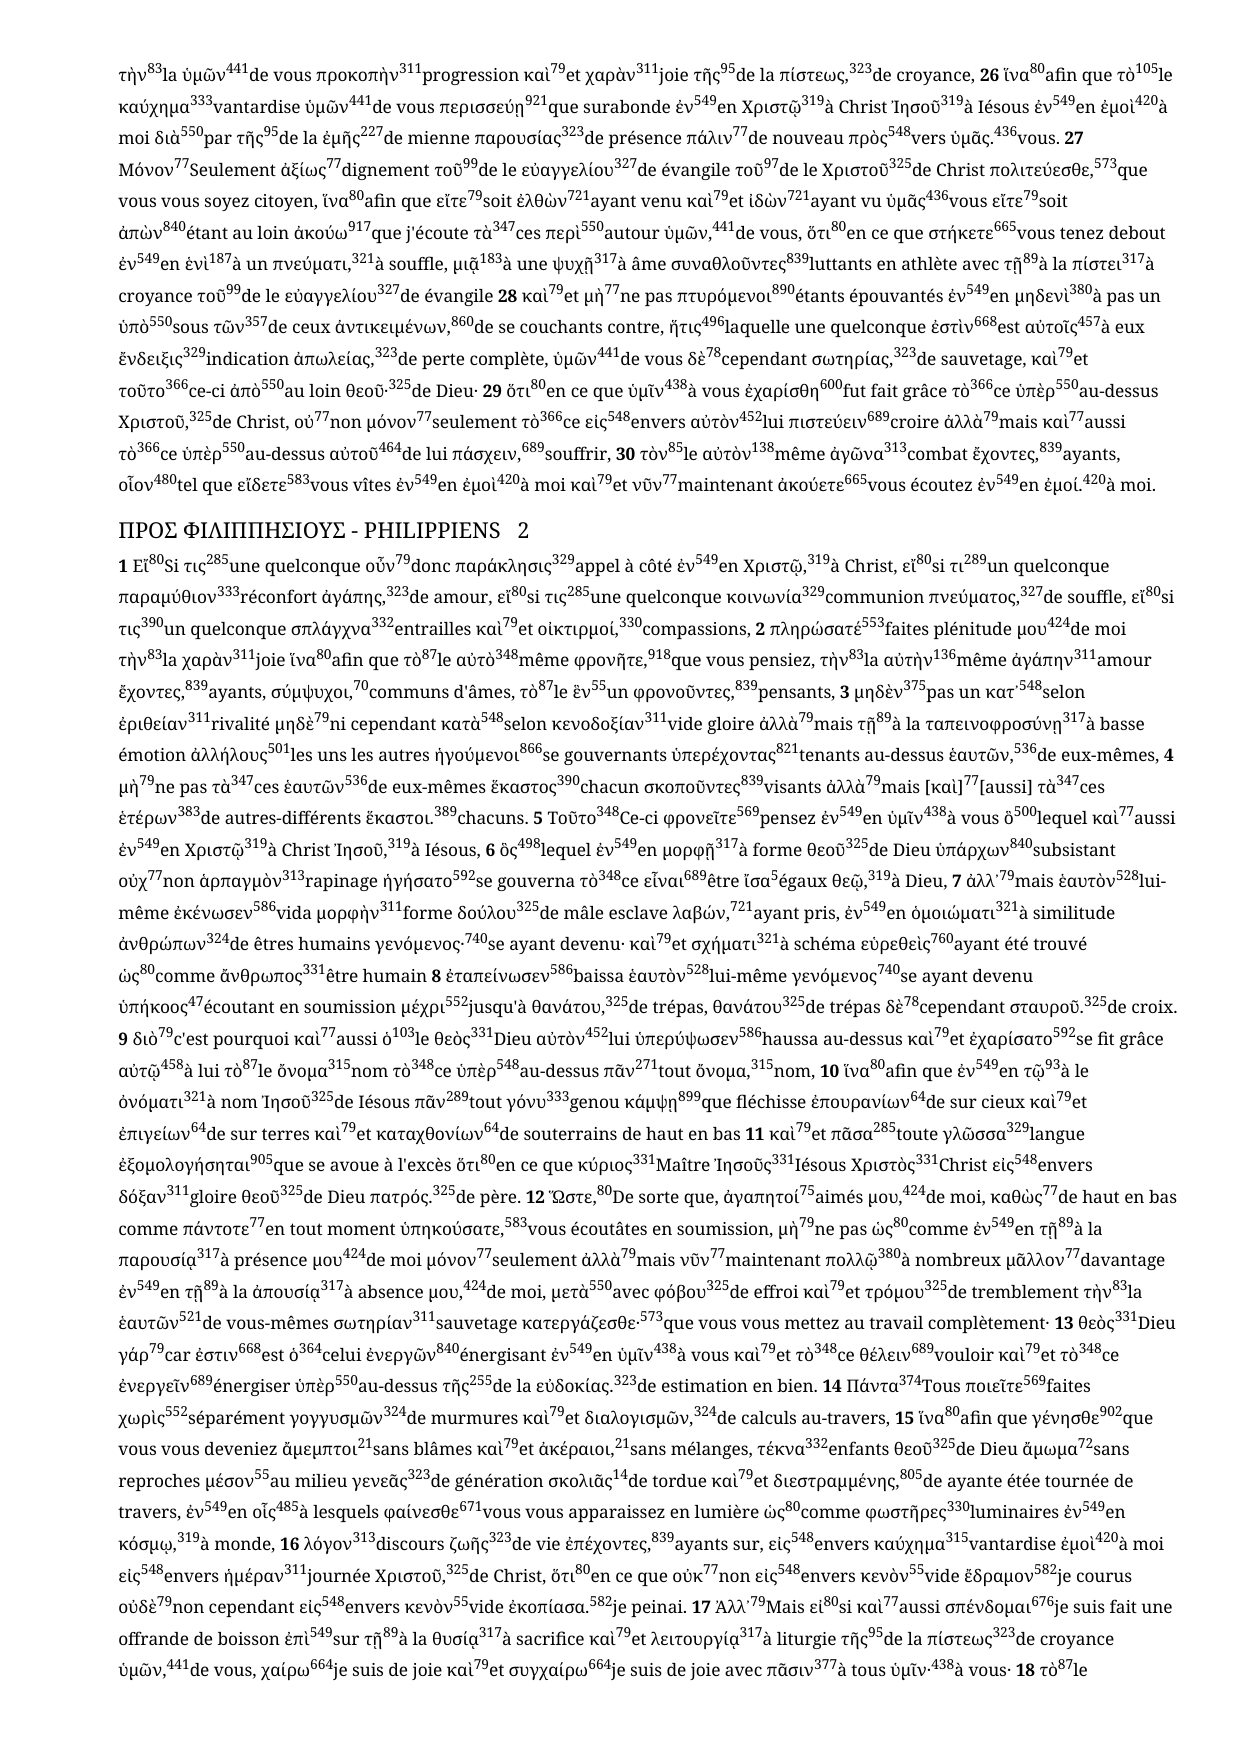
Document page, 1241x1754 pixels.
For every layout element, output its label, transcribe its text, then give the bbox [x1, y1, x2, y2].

text ΠΡΟΣ ΦΙΛΙΠΠΗΣΙΟΥΣ - PHILIPPIENS 2 [118, 516, 1181, 545]
text 1 Παῦλος331Paulus καὶ79et Τιμόθεος331Timotheos δοῦλοι330mâles esclaves Χριστοῦ325de Christ Ἰησοῦ325de Iésous πᾶσιν274à tous τοῖς90à les ἁγίοις58à saints ἐν549en Χριστῷ319à Christ Ἰησοῦ319à Iésous τοῖς351à ceux οὖσιν827à étants ἐν549en Φιλίπποις318à Philippes σὺν549avec ἐπισκόποις318à superviseurs καὶ79et διακόνοις,318à serviteurs, 2 χάρις329grâce ὑμῖν438à vous καὶ79et εἰρήνη329paix ἀπὸ550au loin θεοῦ325de Dieu πατρὸς325de père ἡμῶν423de nous καὶ79et κυρίου325de Maître Ἰησοῦ325de Iésous Χριστοῦ.325de Christ. 3 Εὐχαριστῶ664Je rends grâce τῷ91à le θεῷ319à Dieu μου424de moi ἐπὶ549sur πάσῃ273à toute τῇ89à la μνείᾳ317à mémoration ὑμῶν441de vous 4 πάντοτε77en tout moment ἐν549en πάσῃ273à toute δεήσει317à supplication μου424de moi ὑπὲρ550au-dessus πάντων383de tous ὑμῶν,441de vous, μετὰ550avec χαρᾶς323de joie τὴν83la δέησιν311supplication ποιούμενος,867se faisant, 5 ἐπὶ549sur τῇ89à la κοινωνίᾳ317à communion ὑμῶν441de vous εἰς548envers τὸ87le εὐαγγέλιον315évangile ἀπὸ550au loin τῆς95de la πρώτης209de première ἡμέρας323de journée ἄχρι552jusqu'à l'extrémité τοῦ358de celui νῦν,77maintenant, 6 πεποιθὼς783ayant persuadé αὐτὸ348même τοῦτο,140ce-ci, ὅτι80en ce que ὁ364celui ἐναρξάμενος740se ayant originé dedans ἐν549en ὑμῖν438à vous ἔργον315travail ἀγαθὸν6bon ἐπιτελέσει606achèvera au-dessus ἄχρι552jusqu'à l'extrémité ἡμέρας323de journée Χριστοῦ325de Christ Ἰησοῦ·325de Iésous· 7 Καθώς77De haut en bas comme ἐστιν668est δίκαιον49juste ἐμοὶ420à moi τοῦτο348ce-ci φρονεῖν689penser ὑπὲρ550au-dessus πάντων383de tous ὑμῶν441de vous διὰ548par le fait de τὸ348ce ἔχειν689avoir με417moi ἐν549en τῇ249à la καρδίᾳ317à coeur ὑμᾶς,436vous, ἔν549en τε79en outre τοῖς90à les δεσμοῖς318à liens μου424de moi καὶ79et ἐν549en τῇ89à la ἀπολογίᾳ317à apologie καὶ79et βεβαιώσει317à confirmation τοῦ99de le εὐαγγελίου327de évangile συγκοινωνούς312communiants avec μου424de moi τῆς95de la χάριτος323de grâce πάντας372tous ὑμᾶς436vous ὄντας.821étants. 8 μάρτυς331témoin γάρ79car μου424de moi ὁ103le θεὸς331Dieu ὡς77comme ἐπιποθῶ664je désire au-dessus πάντας372tous ὑμᾶς436vous ἐν549en σπλάγχνοις320à entrailles Χριστοῦ325de Christ Ἰησοῦ.325de Iésous. 9 Καὶ79Et τοῦτο348ce-ci προσεύχομαι,670je me prie, ἵνα80afin que ἡ101la ἀγάπη329amour ὑμῶν441de vous ἔτι77encore μᾶλλον77davantage καὶ79et μᾶλλον77davantage περισσεύῃ921que surabonde ἐν549en ἐπιγνώσει317à reconnaissance καὶ79et πάσῃ273à toute αἰσθήσει317à perception 10 εἰς548envers τὸ348ce δοκιμάζειν689éprouver ὑμᾶς436vous τὰ347ces διαφέροντα,823différants, ἵνα80afin que ἦτε918que vous soyez εἰλικρινεῖς70sincères καὶ79et ἀπρόσκοποι70irréprochables εἰς548envers ἡμέραν311journée Χριστοῦ,325de Christ, 11 πεπληρωμένοι812ayants étés faits plénitude καρπὸν313fruit δικαιοσύνης323de justice τὸν346celui διὰ550par Ἰησοῦ325de Iésous Χριστοῦ325de Christ εἰς548envers δόξαν311gloire καὶ79et ἔπαινον313surlouange θεοῦ.325de Dieu. 12 Γινώσκειν689Connaître δὲ78cependant ὑμᾶς436vous βούλομαι,670je m'ai dessein, ἀδελφοί,336frères, ὅτι80en ce que τὰ365ces κατ᾽548selon ἐμὲ417moi μᾶλλον77davantage εἰς548envers προκοπὴν311progression τοῦ99de le εὐαγγελίου327de évangile ἐλήλυθεν,642a venu, 13 ὥστε80de sorte que τοὺς84les δεσμούς312liens μου424de moi φανεροὺς31visibles ἐν549en Χριστῷ319à Christ γενέσθαι682se devenir ἐν549en ὅλῳ277à tout entier τῷ93à le πραιτωρίῳ321à prétoire καὶ79et τοῖς90à les λοιποῖς377à restants πᾶσιν,274à tous, 14 καὶ79et τοὺς84les πλείονας3plus nombreusement τῶν96de les ἀδελφῶν324de frères ἐν549en κυρίῳ319à Maître πεποιθότας769ayants persuadés τοῖς90à les δεσμοῖς318à liens μου424de moi περισσοτέρως77plus surabondamment τολμᾶν689oser ἀφόβως77sans effrayement τὸν85le λόγον313discours λαλεῖν.689bavarder. 15 τινὲς389des quelconques μὲν79certes καὶ77aussi διὰ548par le fait de φθόνον313envie καὶ79et ἔριν,311discorde, τινὲς389des quelconques δὲ78cependant καὶ77aussi δι᾽548par le fait de εὐδοκίαν311estimation en bien τὸν85le Χριστὸν313Christ κηρύσσουσιν·667annoncent· 16 οἱ363ceux μὲν77certes ἐξ550hors ἀγάπης,323de amour, εἰδότες782ayants sus ὅτι80en ce que εἰς548envers ἀπολογίαν311apologie τοῦ99de le εὐαγγελίου327de évangile κεῖμαι,670je me couche, 17 οἱ363ceux δὲ78cependant ἐξ550hors ἐριθείας323de rivalité τὸν85le Χριστὸν313Christ καταγγέλλουσιν,667annoncent de haut en bas, οὐχ77non ἁγνῶς,77consacrement, οἰόμενοι866se imaginants θλῖψιν311oppression ἐγείρειν689éveiller τοῖς90à les δεσμοῖς318à liens μου.424de moi. 18 Τί412Quel γάρ;79car; πλὴν79toutefois ὅτι80en ce que παντὶ275à tout τρόπῳ,319à manière, εἴτε79soit προφάσει317à apparence en avant εἴτε79soit ἀληθείᾳ,317à vérité, Χριστὸς331Christ καταγγέλλεται,680est annoncé de haut en bas, καὶ79et ἐν549en τούτῳ354à ce-ci χαίρω.664je suis de joie. Ἀλλὰ79Mais καὶ77aussi χαρήσομαι,615je serai été de joie, 19 οἶδα638j'ai su γὰρ79car ὅτι80en ce que τοῦτό366ce-ci μοι420à moi ἀποβήσεται612se débarquera εἰς548envers σωτηρίαν311sauvetage διὰ550par τῆς95de la ὑμῶν441de vous δεήσεως323de supplication καὶ79et ἐπιχορηγίας323de fourniture τοῦ99de le πνεύματος327de souffle Ἰησοῦ325de Iésous Χριστοῦ325de Christ 20 κατὰ548selon τὴν83la ἀποκαραδοκίαν311attente sérieuse καὶ79et ἐλπίδα311espérance μου,424de moi, ὅτι80en ce que ἐν549en οὐδενὶ380à aucun αἰσχυνθήσομαι615je serai eu honte ἀλλ᾽79mais ἐν549en πάσῃ273à toute παρρησίᾳ317à oralité franche ὡς80comme πάντοτε77en tout moment καὶ77aussi νῦν77maintenant μεγαλυνθήσεται619sera magnifié Χριστὸς331Christ ἐν549en τῷ93à le σώματί321à corps μου,424de moi, εἴτε79soit διὰ550par ζωῆς323de vie εἴτε79soit διὰ550par θανάτου.325de trépas. 21 Ἐμοὶ420à Moi γὰρ79car τὸ366ce ζῆν689vivre Χριστὸς331Christ καὶ79et τὸ366ce ἀποθανεῖν681mourir loin κέρδος.333gain. 22 εἰ80si δὲ78cependant τὸ366ce ζῆν689vivre ἐν549en σαρκί,317à chair, τοῦτό366ce-ci μοι420à moi καρπὸς331fruit ἔργου,327de travail, καὶ79et τί399quel αἱρήσομαι608je me ferai hérésie οὐ77non γνωρίζω.664je fais connaître. 23 συνέχομαι676je suis tenu ensemble δὲ78cependant ἐκ550hors τῶν98de les δύο,66de deux, τὴν83la ἐπιθυμίαν311désir en fureur ἔχων840ayant εἰς548envers τὸ348ce ἀναλῦσαι681détacher de bas en haut καὶ79et σὺν549avec Χριστῷ319à Christ εἶναι,689être, πολλῷ380à nombreux [γὰρ]79[car] μᾶλλον77davantage κρεῖσσον·77meilleurement· 24 τὸ366ce δὲ78cependant ἐπιμένειν689rester sur [ἐν]549[en] τῇ89à la σαρκὶ317à chair ἀναγκαιότερον49plus nécessaire δι᾽548par le fait de ὑμᾶς.436vous. 25 καὶ79et τοῦτο348ce-ci πεποιθὼς783ayant persuadé οἶδα638j'ai su ὅτι80en ce que μενῶ602je resterai καὶ79et παραμενῶ602je resterai à côté πᾶσιν377à tous ὑμῖν438à vous εἰς548envers τὴν83la ὑμῶν441de vous προκοπὴν311progression καὶ79et χαρὰν311joie τῆς95de la πίστεως,323de croyance, 26 ἵνα80afin que τὸ105le καύχημα333vantardise ὑμῶν441de vous περισσεύῃ921que surabonde ἐν549en Χριστῷ319à Christ Ἰησοῦ319à Iésous ἐν549en ἐμοὶ420à moi διὰ550par τῆς95de la ἐμῆς227de mienne παρουσίας323de présence πάλιν77de nouveau πρὸς548vers ὑμᾶς.436vous. 27 Μόνον77Seulement ἀξίως77dignement τοῦ99de le εὐαγγελίου327de évangile τοῦ97de le Χριστοῦ325de Christ πολιτεύεσθε,573que vous vous soyez citoyen, ἵνα80afin que εἴτε79soit ἐλθὼν721ayant venu καὶ79et ἰδὼν721ayant vu ὑμᾶς436vous εἴτε79soit ἀπὼν840étant au loin ἀκούω917que j'écoute τὰ347ces περὶ550autour ὑμῶν,441de vous, ὅτι80en ce que στήκετε665vous tenez debout ἐν549en ἑνὶ187à un πνεύματι,321à souffle, μιᾷ183à une ψυχῇ317à âme συναθλοῦντες839luttants en athlète avec τῇ89à la πίστει317à croyance τοῦ99de le εὐαγγελίου327de évangile 28 καὶ79et μὴ77ne pas πτυρόμενοι890étants épouvantés ἐν549en μηδενὶ380à pas un ὑπὸ550sous τῶν357de ceux ἀντικειμένων,860de se couchants contre, ἥτις496laquelle une quelconque ἐστὶν668est αὐτοῖς457à eux ἔνδειξις329indication ἀπωλείας,323de perte complète, ὑμῶν441de vous δὲ78cependant σωτηρίας,323de sauvetage, καὶ79et τοῦτο366ce-ci ἀπὸ550au loin θεοῦ·325de Dieu· 29 ὅτι80en ce que ὑμῖν438à vous ἐχαρίσθη600fut fait grâce τὸ366ce ὑπὲρ550au-dessus Χριστοῦ,325de Christ, οὐ77non μόνον77seulement τὸ366ce εἰς548envers αὐτὸν452lui πιστεύειν689croire ἀλλὰ79mais καὶ77aussi τὸ366ce ὑπὲρ550au-dessus αὐτοῦ464de lui πάσχειν,689souffrir, 30 τὸν85le αὐτὸν138même ἀγῶνα313combat ἔχοντες,839ayants, οἷον480tel que εἴδετε583vous vîtes ἐν549en ἐμοὶ420à moi καὶ79et νῦν77maintenant ἀκούετε665vous écoutez ἐν549en ἐμοί.420à moi. [118, 59, 1181, 497]
text 1 Εἴ80Si τις285une quelconque οὖν79donc παράκλησις329appel à côté ἐν549en Χριστῷ,319à Christ, εἴ80si τι289un quelconque παραμύθιον333réconfort ἀγάπης,323de amour, εἴ80si τις285une quelconque κοινωνία329communion πνεύματος,327de souffle, εἴ80si τις390un quelconque σπλάγχνα332entrailles καὶ79et οἰκτιρμοί,330compassions, 2 πληρώσατέ553faites plénitude μου424de moi τὴν83la χαρὰν311joie ἵνα80afin que τὸ87le αὐτὸ348même φρονῆτε,918que vous pensiez, τὴν83la αὐτὴν136même ἀγάπην311amour ἔχοντες,839ayants, σύμψυχοι,70communs d'âmes, τὸ87le ἓν55un φρονοῦντες,839pensants, 3 μηδὲν375pas un κατ᾽548selon ἐριθείαν311rivalité μηδὲ79ni cependant κατὰ548selon κενοδοξίαν311vide gloire ἀλλὰ79mais τῇ89à la ταπεινοφροσύνῃ317à basse émotion ἀλλήλους501les uns les autres ἡγούμενοι866se gouvernants ὑπερέχοντας821tenants au-dessus ἑαυτῶν,536de eux-mêmes, 4 μὴ79ne pas τὰ347ces ἑαυτῶν536de eux-mêmes ἕκαστος390chacun σκοποῦντες839visants ἀλλὰ79mais [καὶ]77[aussi] τὰ347ces ἑτέρων383de autres-différents ἕκαστοι.389chacuns. 5 Τοῦτο348Ce-ci φρονεῖτε569pensez ἐν549en ὑμῖν438à vous ὃ500lequel καὶ77aussi ἐν549en Χριστῷ319à Christ Ἰησοῦ,319à Iésous, 6 ὃς498lequel ἐν549en μορφῇ317à forme θεοῦ325de Dieu ὑπάρχων840subsistant οὐχ77non ἁρπαγμὸν313rapinage ἡγήσατο592se gouverna τὸ348ce εἶναι689être ἴσα5égaux θεῷ,319à Dieu, 7 ἀλλ᾽79mais ἑαυτὸν528lui-même ἐκένωσεν586vida μορφὴν311forme δούλου325de mâle esclave λαβών,721ayant pris, ἐν549en ὁμοιώματι321à similitude ἀνθρώπων324de êtres humains γενόμενος·740se ayant devenu· καὶ79et σχήματι321à schéma εὑρεθεὶς760ayant été trouvé ὡς80comme ἄνθρωπος331être humain 8 ἐταπείνωσεν586baissa ἑαυτὸν528lui-même γενόμενος740se ayant devenu ὑπήκοος47écoutant en soumission μέχρι552jusqu'à θανάτου,325de trépas, θανάτου325de trépas δὲ78cependant σταυροῦ.325de croix. 9 διὸ79c'est pourquoi καὶ77aussi ὁ103le θεὸς331Dieu αὐτὸν452lui ὑπερύψωσεν586haussa au-dessus καὶ79et ἐχαρίσατο592se fit grâce αὐτῷ458à lui τὸ87le ὄνομα315nom τὸ348ce ὑπὲρ548au-dessus πᾶν271tout ὄνομα,315nom, 10 ἵνα80afin que ἐν549en τῷ93à le ὀνόματι321à nom Ἰησοῦ325de Iésous πᾶν289tout γόνυ333genou κάμψῃ899que fléchisse ἐπουρανίων64de sur cieux καὶ79et ἐπιγείων64de sur terres καὶ79et καταχθονίων64de souterrains de haut en bas 11 καὶ79et πᾶσα285toute γλῶσσα329langue ἐξομολογήσηται905que se avoue à l'excès ὅτι80en ce que κύριος331Maître Ἰησοῦς331Iésous Χριστὸς331Christ εἰς548envers δόξαν311gloire θεοῦ325de Dieu πατρός.325de père. 12 Ὥστε,80De sorte que, ἀγαπητοί75aimés μου,424de moi, καθὼς77de haut en bas comme πάντοτε77en tout moment ὑπηκούσατε,583vous écoutâtes en soumission, μὴ79ne pas ὡς80comme ἐν549en τῇ89à la παρουσίᾳ317à présence μου424de moi μόνον77seulement ἀλλὰ79mais νῦν77maintenant πολλῷ380à nombreux μᾶλλον77davantage ἐν549en τῇ89à la ἀπουσίᾳ317à absence μου,424de moi, μετὰ550avec φόβου325de effroi καὶ79et τρόμου325de tremblement τὴν83la ἑαυτῶν521de vous-mêmes σωτηρίαν311sauvetage κατεργάζεσθε·573que vous vous mettez au travail complètement· 13 θεὸς331Dieu γάρ79car ἐστιν668est ὁ364celui ἐνεργῶν840énergisant ἐν549en ὑμῖν438à vous καὶ79et τὸ348ce θέλειν689vouloir καὶ79et τὸ348ce ἐνεργεῖν689énergiser ὑπὲρ550au-dessus τῆς255de la εὐδοκίας.323de estimation en bien. 14 Πάντα374Tous ποιεῖτε569faites χωρὶς552séparément γογγυσμῶν324de murmures καὶ79et διαλογισμῶν,324de calculs au-travers, 15 ἵνα80afin que γένησθε902que vous vous deveniez ἄμεμπτοι21sans blâmes καὶ79et ἀκέραιοι,21sans mélanges, τέκνα332enfants θεοῦ325de Dieu ἄμωμα72sans reproches μέσον55au milieu γενεᾶς323de génération σκολιᾶς14de tordue καὶ79et διεστραμμένης,805de ayante étée tournée de travers, ἐν549en οἷς485à lesquels φαίνεσθε671vous vous apparaissez en lumière ὡς80comme φωστῆρες330luminaires ἐν549en κόσμῳ,319à monde, 16 λόγον313discours ζωῆς323de vie ἐπέχοντες,839ayants sur, εἰς548envers καύχημα315vantardise ἐμοὶ420à moi εἰς548envers ἡμέραν311journée Χριστοῦ,325de Christ, ὅτι80en ce que οὐκ77non εἰς548envers κενὸν55vide ἔδραμον582je courus οὐδὲ79non cependant εἰς548envers κενὸν55vide ἐκοπίασα.582je peinai. 17 Ἀλλ᾽79Mais εἰ80si καὶ77aussi σπένδομαι676je suis fait une offrande de boisson ἐπὶ549sur τῇ89à la θυσίᾳ317à sacrifice καὶ79et λειτουργίᾳ317à liturgie τῆς95de la πίστεως323de croyance ὑμῶν,441de vous, χαίρω664je suis de joie καὶ79et συγχαίρω664je suis de joie avec πᾶσιν377à tous ὑμῖν·438à vous· 18 τὸ87le δὲ78cependant αὐτὸ348même καὶ77aussi ὑμεῖς447vous χαίρετε569soyez de joie καὶ79et συγχαίρετέ569soyez de joie avec μοι.420à moi. 19 Ἐλπίζω664J'espère δὲ78cependant ἐν549en κυρίῳ319à Maître Ἰησοῦ319à Iésous Τιμόθεον313Timotheos ταχέως77rapidement πέμψαι681mander ὑμῖν,438à vous, ἵνα80afin que κἀγὼ431et moi εὐψυχῶ917que j'anime bien l'âme γνοὺς721ayant connu τὰ347ces περὶ550autour ὑμῶν.441de vous. 20 οὐδένα373aucun γὰρ79car ἔχω664j'ai ἰσόψυχον,53d'égalité d'âme, ὅστις498lequel un quelconque γνησίως77sincèrement τὰ347ces περὶ550autour ὑμῶν441de vous μεριμνήσει·606inquiétera· 21 οἱ363ceux πάντες286tous γὰρ79car τὰ347ces ἑαυτῶν536de eux-mêmes ζητοῦσιν,667cherchent, οὐ77non τὰ347ces Ἰησοῦ325de Iésous Χριστοῦ.325de Christ. 22 τὴν83la δὲ78cependant δοκιμὴν311épreuve αὐτοῦ464de lui γινώσκετε,665vous connaissez, ὅτι80en ce que ὡς80comme πατρὶ319à père τέκνον333enfant σὺν549avec ἐμοὶ420à moi ἐδούλευσεν586fut esclave εἰς548envers τὸ87le εὐαγγέλιον.315évangile. 23 τοῦτον346celui-ci μὲν79certes οὖν79donc ἐλπίζω664j'espère πέμψαι681mander ὡς80comme ἂν340le cas échéant ἀφίδω895que je voie au loin τὰ347ces περὶ548autour ἐμὲ417moi ἐξαυτῆς·77immédiatement· 24 πέποιθα638j'ai persuadé δὲ78cependant ἐν549en κυρίῳ319à Maître ὅτι80en ce que καὶ77aussi αὐτὸς513moi-même ταχέως77rapidement ἐλεύσομαι.608je me viendrai. 25 Ἀναγκαῖον55Nécessaire δὲ78cependant ἡγησάμην588je me gouvernai Ἐπαφρόδιτον313Épaphrodite τὸν85le ἀδελφὸν313frère καὶ79et συνεργὸν53co-travailleur καὶ79et συστρατιώτην313co-soldat μου,424de moi, ὑμῶν441de vous δὲ78cependant ἀπόστολον313envoyé καὶ79et λειτουργὸν313liturge τῆς95de la χρείας323de besoin μου,424de moi, πέμψαι681mander πρὸς548vers ὑμᾶς,436vous, 26 ἐπειδὴ80parce que donc ἐπιποθῶν840désirant au-dessus ἦν625était πάντας268tous ὑμᾶς436vous καὶ79et ἀδημονῶν,840étant troublé, διότι80parce que ἠκούσατε583vous écoutâtes ὅτι80en ce que ἠσθένησεν.586fut infirme. 27 καὶ77aussi γὰρ79car ἠσθένησεν586fut infirme παραπλήσιον77à côté proche θανάτῳ·319à trépas· ἀλλ᾽79mais ὁ103le θεὸς331Dieu ἠλέησεν586fit miséricorde αὐτόν,452lui, οὐκ77non αὐτὸν452lui δὲ78cependant μόνον77seulement ἀλλὰ79mais καὶ77aussi ἐμέ,417moi, ἵνα80afin que μὴ77ne pas λύπην311tristesse ἐπὶ548sur λύπην311tristesse σχῶ.895que j'aie. 28 σπουδαιοτέρως77plus hâtivement οὖν79donc ἔπεμψα582je mandai αὐτόν,452lui, ἵνα80afin que ἰδόντες720ayants vus αὐτὸν452lui πάλιν77de nouveau χαρῆτε908que vous soyez été de joie κἀγὼ431et moi ἀλυπότερος47sans chagrin ὦ.917que je sois. 29 προσδέχεσθε573que vous vous acceptez auprès οὖν79donc αὐτὸν452lui ἐν549en κυρίῳ319à Maître μετὰ550avec πάσης279de toute χαρᾶς323de joie καὶ79et τοὺς84les τοιούτους137tels ἐντίμους52en valeurs ἔχετε,569ayez, 30 ὅτι80en ce que διὰ548par le fait de τὸ87le ἔργον315travail Χριστοῦ325de Christ μέχρι552jusqu'à θανάτου325de trépas ἤγγισεν586approcha παραβολευσάμενος740se ayant laissé à côté τῇ249à la ψυχῇ,317à âme, ἵνα80afin que ἀναπληρώσῃ899que élève à plénitude τὸ87le ὑμῶν441de vous ὑστέρημα315manque τῆς95de la πρός548vers με417moi λειτουργίας.323de liturgie. [118, 550, 1181, 1682]
